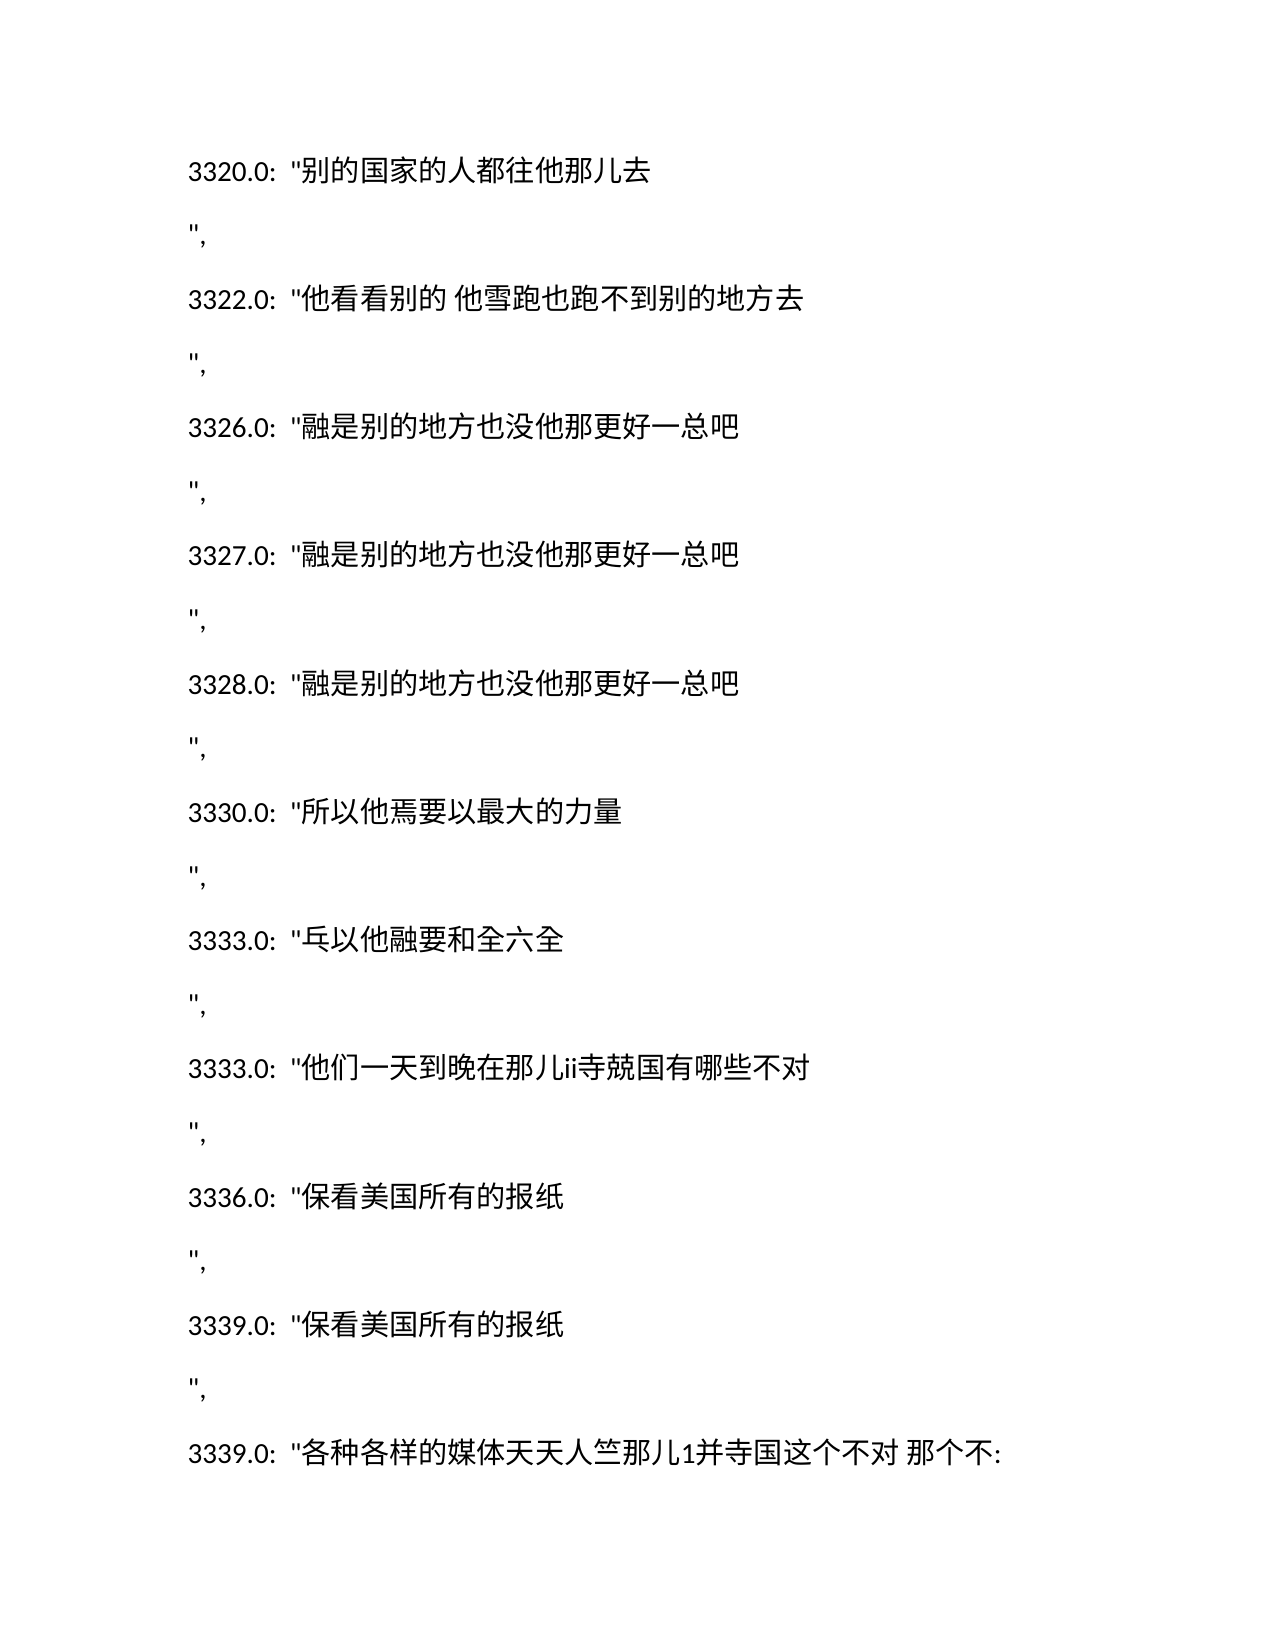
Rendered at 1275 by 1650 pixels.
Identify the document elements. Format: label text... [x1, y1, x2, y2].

text ", [187, 1242, 1087, 1278]
text 3339.0: "各种各样的媒体天天人竺那儿1并寺国这个不对 那个不: [187, 1432, 1087, 1472]
text ", [187, 216, 1087, 252]
text 3333.0: "乓以他融要和全六全 [187, 919, 1087, 959]
text ", [187, 729, 1087, 765]
text ", [187, 1371, 1087, 1406]
text ", [187, 345, 1087, 380]
text 3339.0: "保看美国所有的报纸 [187, 1304, 1087, 1344]
text 3327.0: "融是别的地方也没他那更好一总吧 [187, 535, 1087, 574]
text ", [187, 1114, 1087, 1150]
text ", [187, 473, 1087, 508]
text 3330.0: "所以他焉要以最大的力量 [187, 791, 1087, 831]
text 3336.0: "保看美国所有的报纸 [187, 1176, 1087, 1216]
text 3322.0: "他看看别的 他雪跑也跑不到别的地方去 [187, 278, 1087, 318]
text 3333.0: "他们一天到晚在那儿ii寺兢国有哪些不对 [187, 1048, 1087, 1087]
text 3328.0: "融是别的地方也没他那更好一总吧 [187, 663, 1087, 703]
text ", [187, 601, 1087, 637]
text ", [187, 986, 1087, 1021]
text ", [187, 858, 1087, 893]
text 3320.0: "别的国家的人都往他那儿去 [187, 150, 1087, 190]
text 3326.0: "融是别的地方也没他那更好一总吧 [187, 406, 1087, 446]
